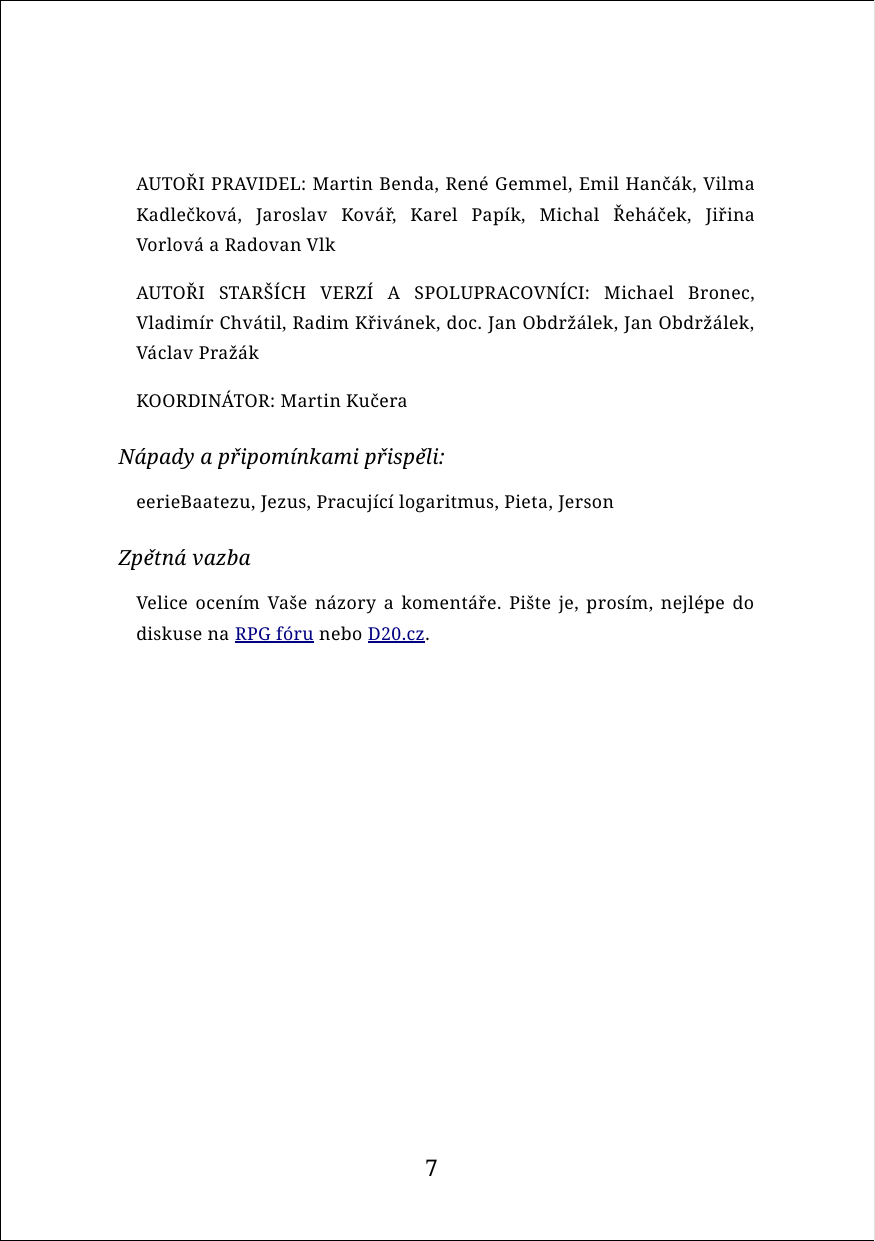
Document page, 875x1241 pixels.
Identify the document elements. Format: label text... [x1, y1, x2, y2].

text AUTOŘI PRAVIDEL: Martin Benda, René Gemmel, Emil Hančák, Vilma Kadlečková, Jaroslav Kovář, Karel Papík, Michal Řeháček, Jiřina Vorlová a Radovan Vlk [136, 172, 756, 256]
text Nápady a připomínkami přispěli: [118, 442, 756, 471]
text KOORDINÁTOR: Martin Kučera [136, 388, 756, 413]
text Velice ocením Vaše názory a komentáře. Pište je, prosím, nejlépe do diskuse na RPG fóru nebo D20.cz. [136, 591, 756, 645]
text Zpětná vazba [118, 543, 756, 572]
text eerieBaatezu, Jezus, Pracující logaritmus, Pieta, Jerson [136, 489, 756, 514]
text AUTOŘI STARŠÍCH VERZÍ A SPOLUPRACOVNÍCI: Michael Bronec, Vladimír Chvátil, Radim Křivánek, doc. Jan Obdržálek, Jan Obdržálek, Václav Pražák [136, 280, 756, 365]
